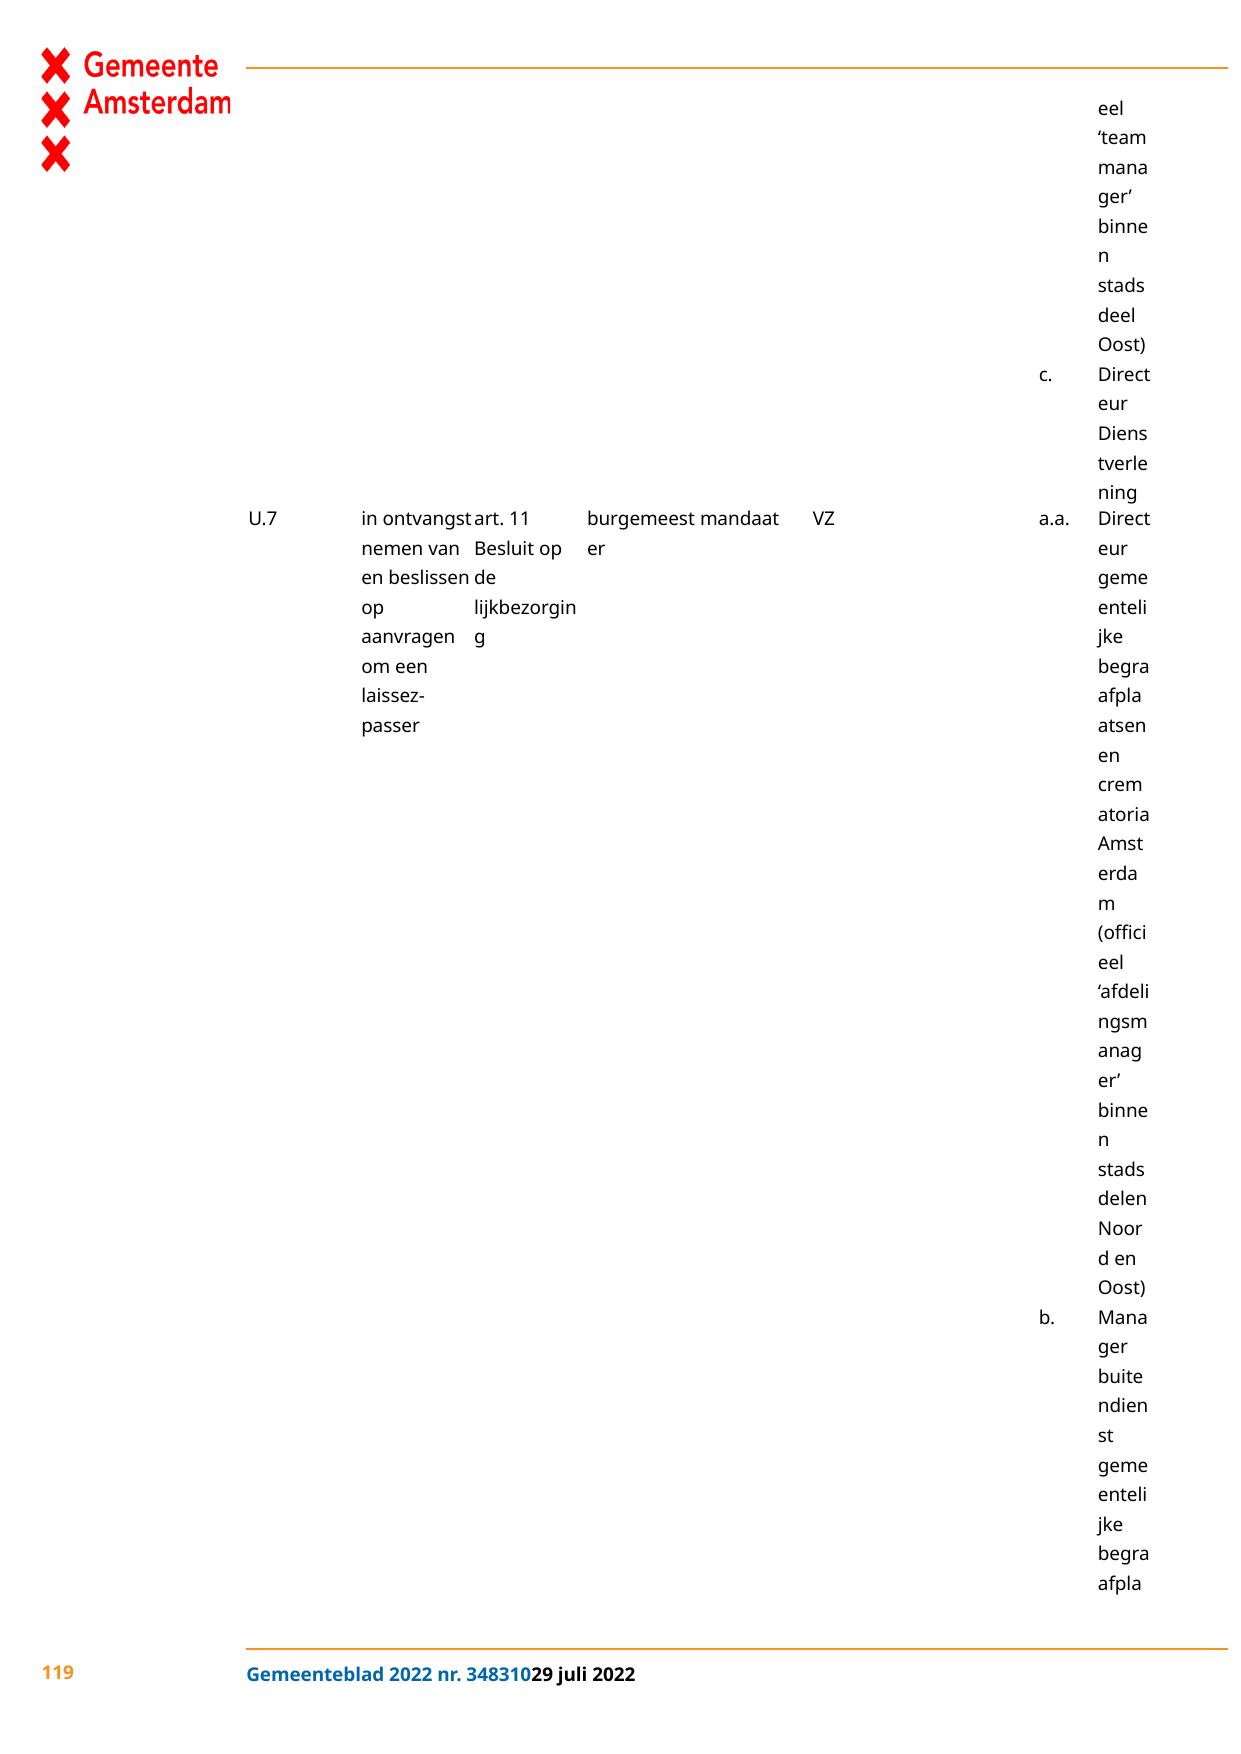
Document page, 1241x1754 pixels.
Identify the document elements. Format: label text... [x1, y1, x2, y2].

table_cell Directeur gemeentelijke begraafplaatsen en crematoria Amsterdam (officieel ‘afdelingsmanager’ binnen stadsdelen Noord en Oost) Manager buitendienst gemeentelijke begraafpla [1039, 505, 1152, 1596]
table_cell burgemeester [587, 505, 700, 1596]
table_cell [587, 95, 700, 505]
table_cell art. 11 Besluit op de lijkbezorging [474, 505, 587, 1596]
picture [41, 47, 231, 172]
table_cell [926, 95, 1038, 505]
table_cell mandaat [700, 505, 813, 1596]
table_cell [926, 505, 1038, 1596]
table_cell [474, 95, 587, 505]
table_cell U.7 [248, 505, 361, 1596]
table_cell VZ [813, 505, 926, 1596]
table_cell [813, 95, 926, 505]
table_cell eel ‘teammanager’ binnen stadsdeel Oost) Directeur Dienstverlening [1039, 95, 1152, 505]
table_cell [361, 95, 474, 505]
table_cell [248, 95, 361, 505]
table_cell in ontvangst nemen van en beslissen op aanvragen om een laissez-passer [361, 505, 474, 1596]
table_cell [700, 95, 813, 505]
